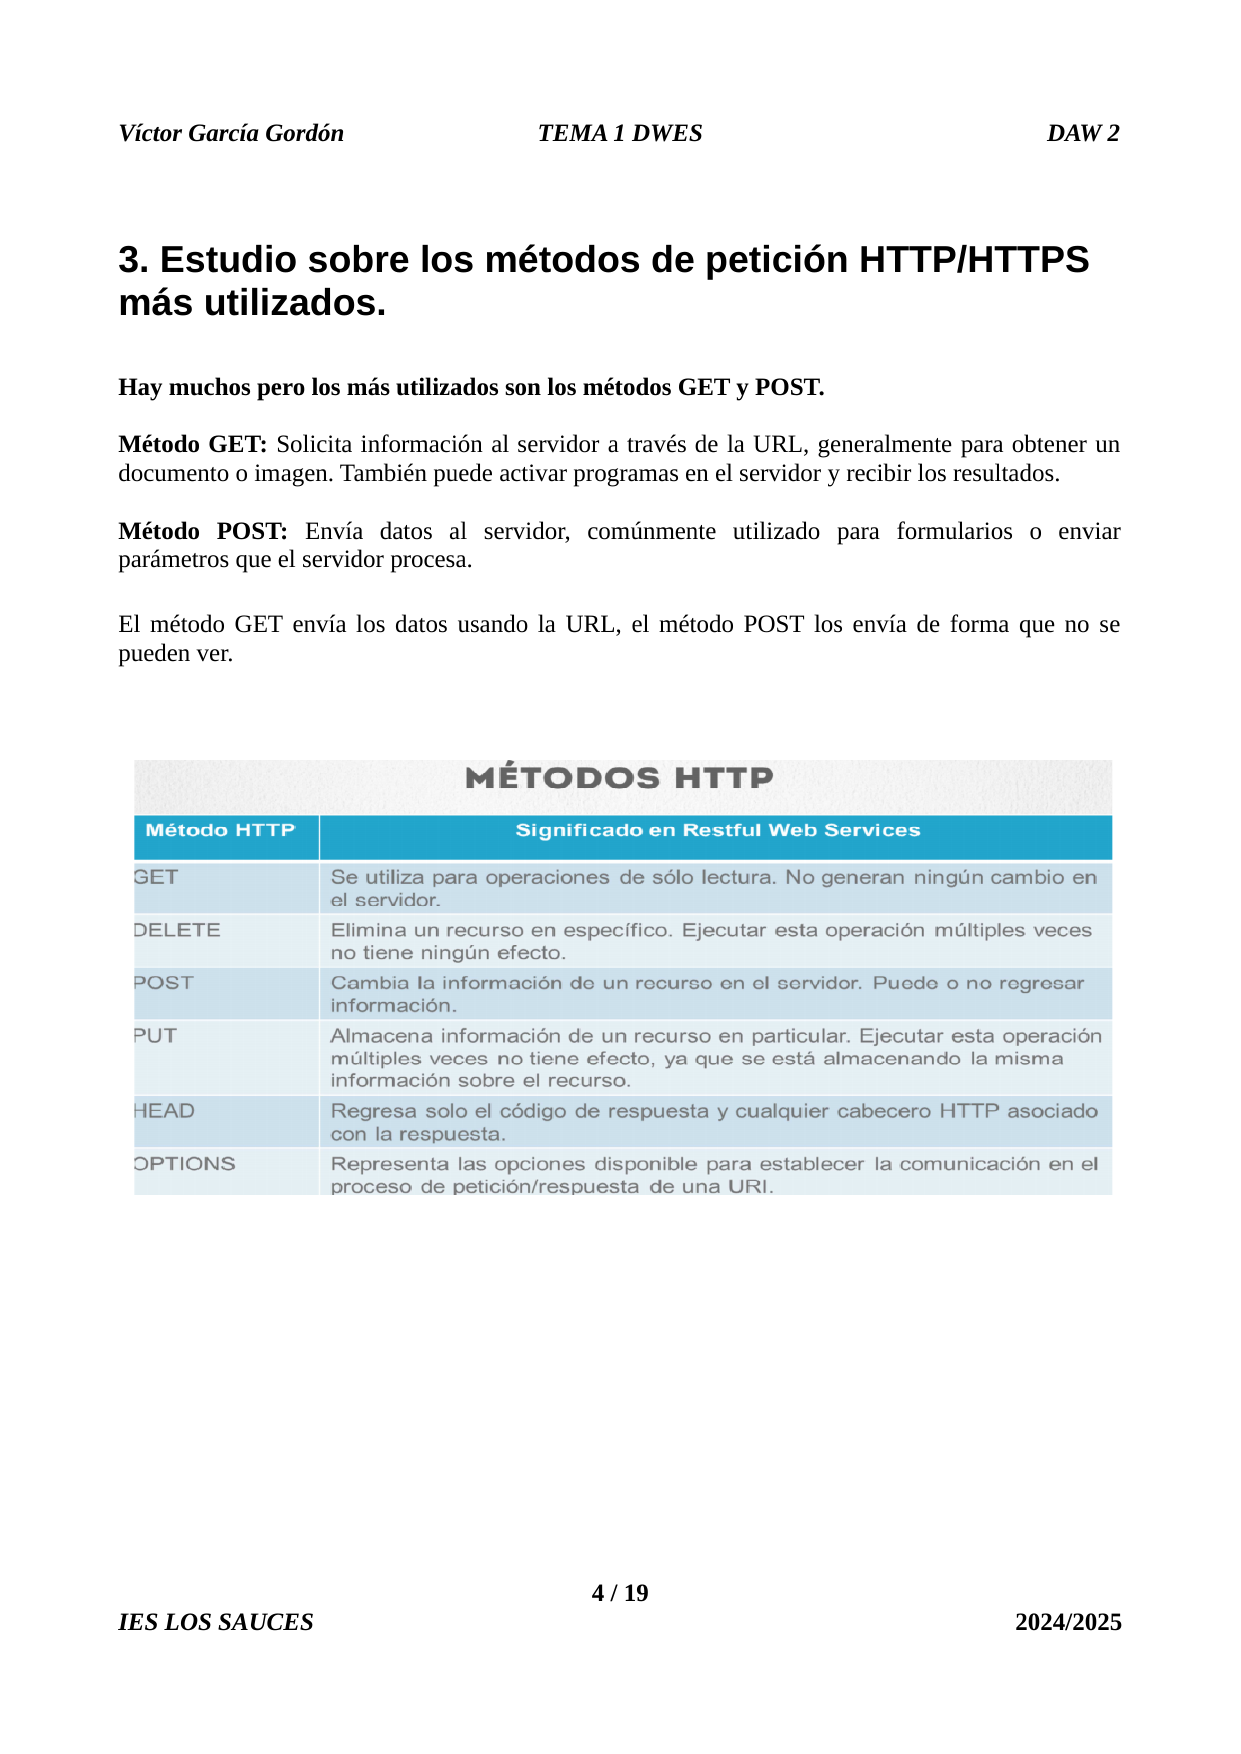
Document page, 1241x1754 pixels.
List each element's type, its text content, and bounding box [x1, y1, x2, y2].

text Método POST: Envía datos al servidor, comúnmente utilizado para formularios o enviar parámetros que el servidor procesa. [118, 516, 1122, 573]
picture [134, 760, 1113, 1195]
text Hay muchos pero los más utilizados son los métodos GET y POST. [118, 372, 1122, 401]
subtitle 3. Estudio sobre los métodos de petición HTTP/HTTPS más utilizados. [118, 237, 1122, 323]
text El método GET envía los datos usando la URL, el método POST los envía de forma que no se pueden ver. [118, 609, 1122, 667]
text Método GET: Solicita información al servidor a través de la URL, generalmente para obtener un documento o imagen. También puede activar programas en el servidor y recibir los resultados. [118, 429, 1122, 487]
